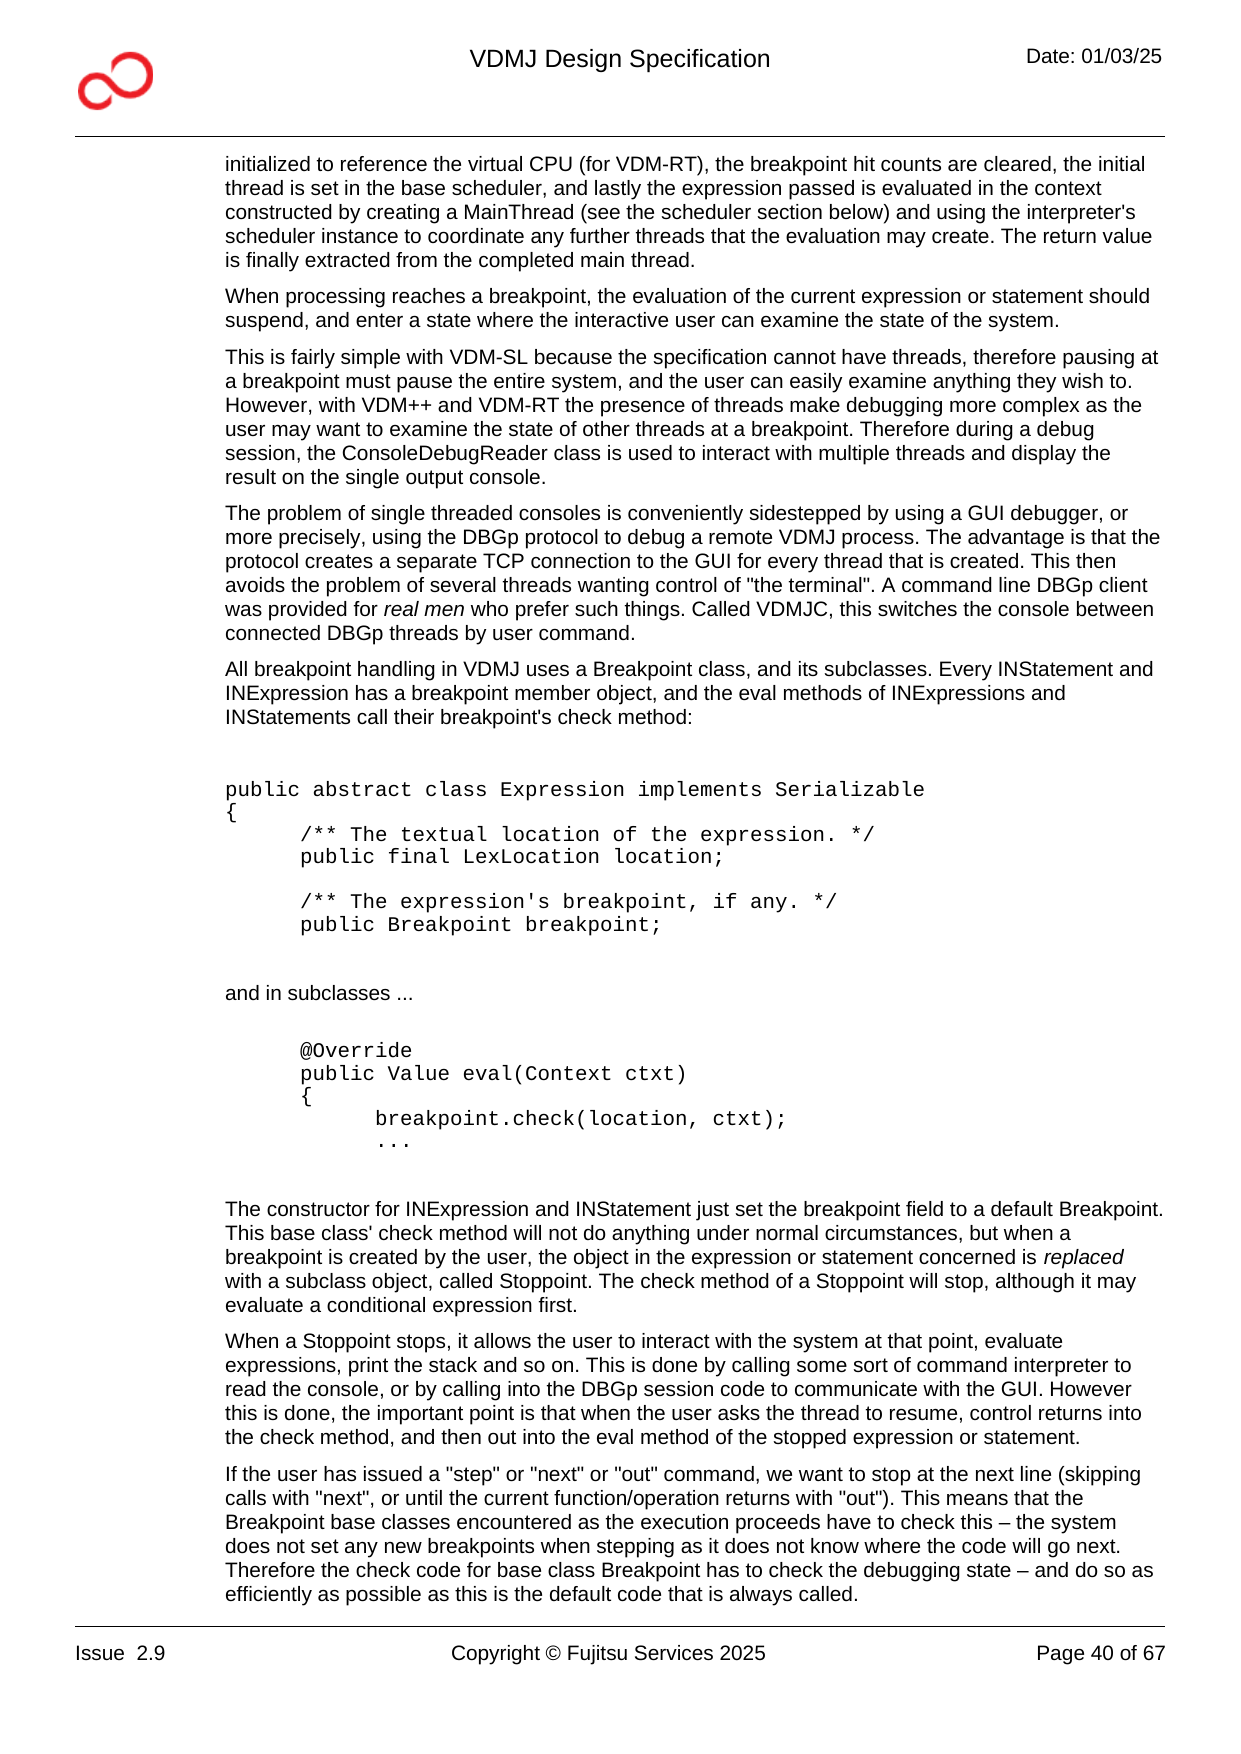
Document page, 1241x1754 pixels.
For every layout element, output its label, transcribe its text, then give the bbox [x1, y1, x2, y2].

text public Breakpoint breakpoint; [225, 913, 1165, 936]
text The constructor for INExpression and INStatement just set the breakpoint field to a default Breakpoint. This base class' check method will not do anything under normal circumstances, but when a breakpoint is created by the user, the object in the expression or statement concerned is replaced with a subclass object, called Stoppoint. The check method of a Stoppoint will stop, although it may evaluate a conditional expression first. [225, 1197, 1165, 1317]
text initialized to reference the virtual CPU (for VDM-RT), the breakpoint hit counts are cleared, the initial thread is set in the base scheduler, and lastly the expression passed is evaluated in the context constructed by creating a MainThread (see the scheduler section below) and using the interpreter's scheduler instance to coordinate any further threads that the evaluation may create. The return value is finally extracted from the completed main thread. [225, 152, 1165, 272]
text ... [225, 1130, 1165, 1152]
text { [225, 1085, 1165, 1107]
text { [225, 801, 1165, 823]
text If the user has issued a "step" or "next" or "out" command, we want to stop at the next line (skipping calls with "next", or until the current function/operation returns with "out"). This means that the Breakpoint base classes encountered as the execution proceeds have to check this – the system does not set any new breakpoints when stepping as it does not know where the code will go next. Therefore the check code for base class Breakpoint has to check the debugging state – and do so as efficiently as possible as this is the default code that is always called. [225, 1462, 1165, 1606]
text /** The textual location of the expression. */ [225, 823, 1165, 846]
text public final LexLocation location; [225, 846, 1165, 868]
text /** The expression's breakpoint, if any. */ [225, 891, 1165, 913]
text public Value eval(Context ctxt) [225, 1062, 1165, 1085]
text @Override [225, 1040, 1165, 1062]
text All breakpoint handling in VDMJ uses a Breakpoint class, and its subclasses. Every INStatement and INExpression has a breakpoint member object, and the eval methods of INExpressions and INStatements call their breakpoint's check method: [225, 658, 1165, 729]
text The problem of single threaded consoles is conveniently sidestepped by using a GUI debugger, or more precisely, using the DBGp protocol to debug a remote VDMJ process. The advantage is that the protocol creates a separate TCP connection to the GUI for every thread that is created. This then avoids the problem of several threads wanting control of "the terminal". A command line DBGp client was provided for real men who prefer such things. Called VDMJC, this switches the console between connected DBGp threads by user command. [225, 501, 1165, 645]
text When processing reaches a breakpoint, the evaluation of the current expression or statement should suspend, and enter a state where the interactive user can examine the state of the system. [225, 285, 1165, 333]
text breakpoint.check(location, ctxt); [225, 1107, 1165, 1130]
text public abstract class Expression implements Serializable [225, 778, 1165, 801]
text When a Stoppoint stops, it allows the user to interact with the system at that point, evaluate expressions, print the stack and so on. This is done by calling some sort of command interpreter to read the console, or by calling into the DBGp session code to communicate with the GUI. However this is done, the important point is that when the user asks the thread to resume, control returns into the check method, and then out into the eval method of the stopped expression or statement. [225, 1330, 1165, 1449]
picture [78, 44, 153, 120]
text and in subclasses ... [225, 981, 1165, 1005]
text This is fairly simple with VDM-SL because the specification cannot have threads, therefore pausing at a breakpoint must pause the entire system, and the user can easily examine anything they wish to. However, with VDM++ and VDM-RT the presence of threads make debugging more complex as the user may want to examine the state of other threads at a breakpoint. Therefore during a debug session, the ConsoleDebugReader class is used to interact with multiple threads and display the result on the single output console. [225, 345, 1165, 489]
